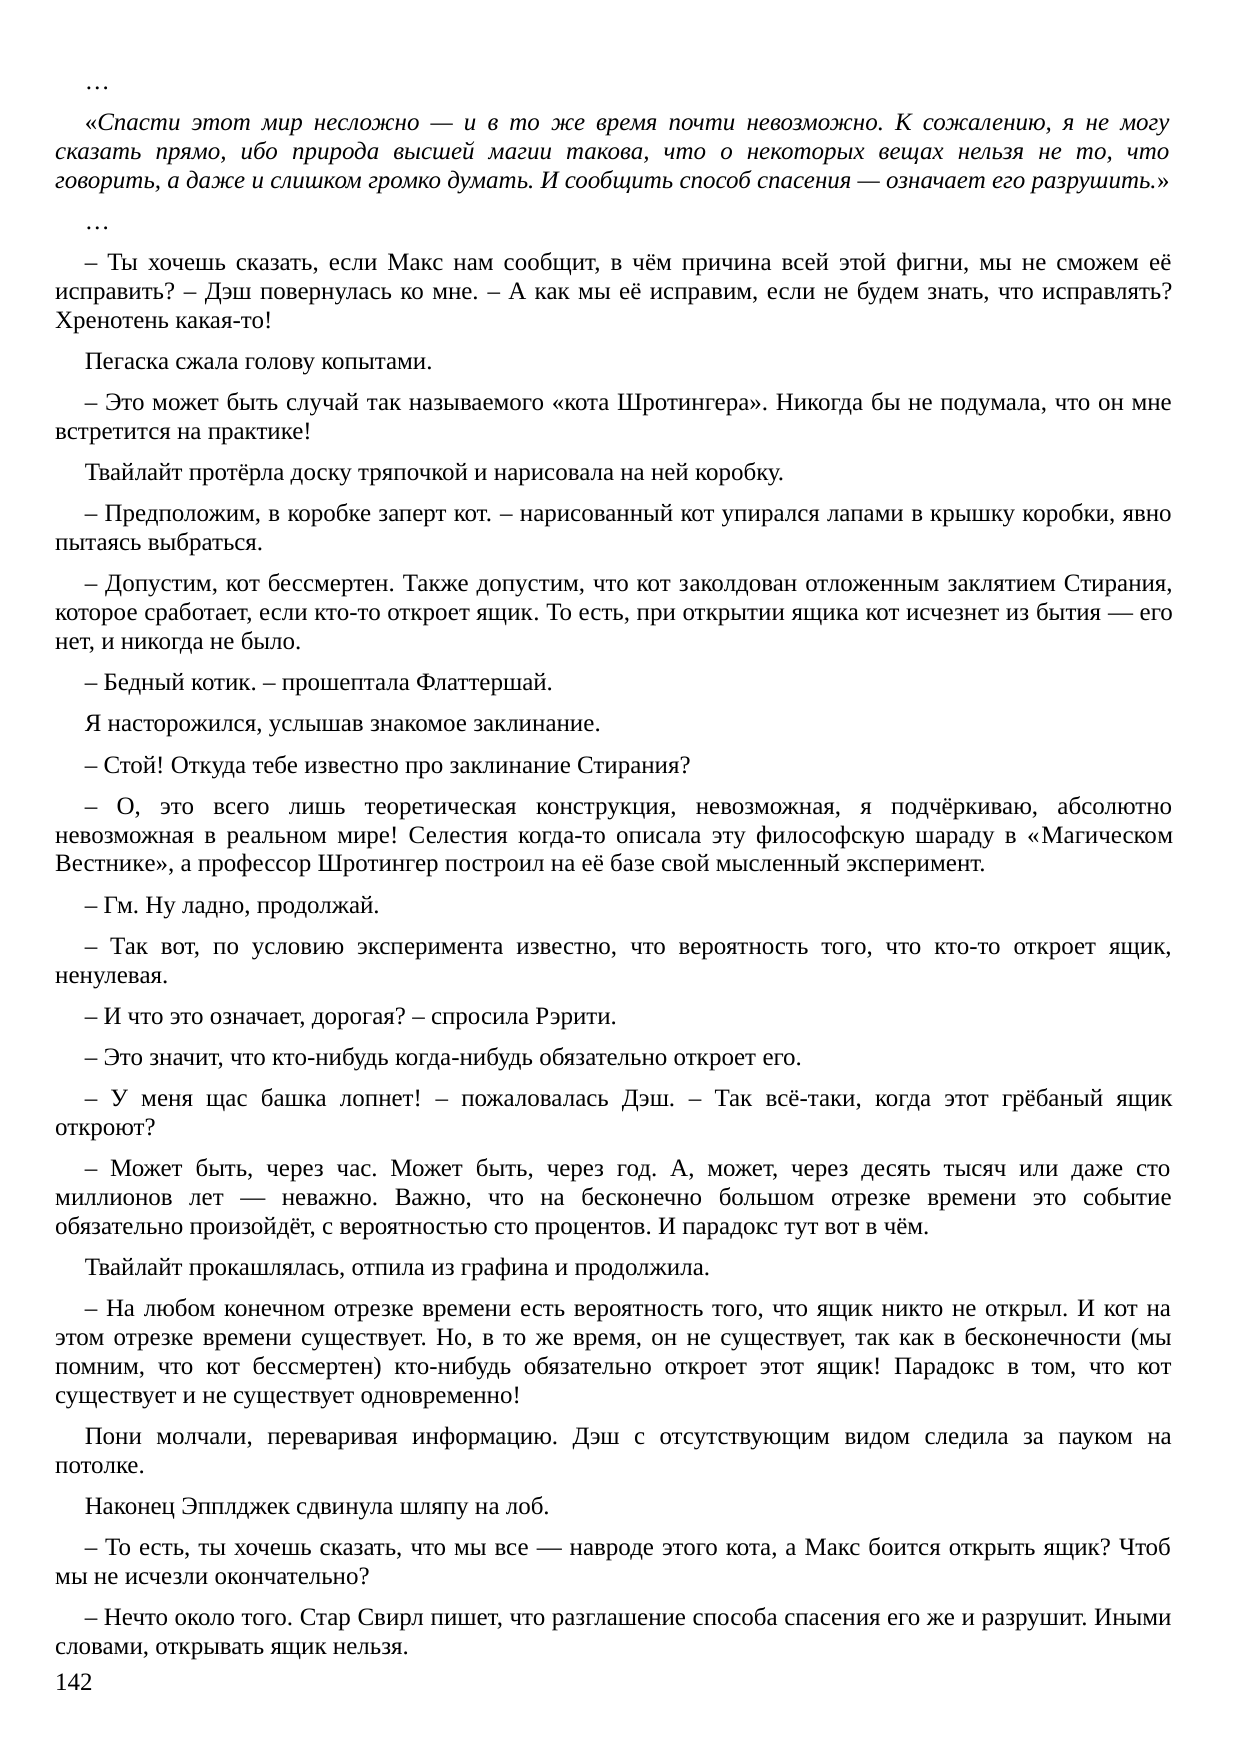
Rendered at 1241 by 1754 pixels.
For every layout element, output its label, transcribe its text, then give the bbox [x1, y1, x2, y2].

text – То есть, ты хочешь сказать, что мы все — навроде этого кота, а Макс боится открыть ящик? Чтоб мы не исчезли окончательно? [55, 1532, 1173, 1590]
text «Спасти этот мир несложно — и в то же время почти невозможно. К сожалению, я не могу сказать прямо, ибо природа высшей магии такова, что о некоторых вещах нельзя не то, что говорить, а даже и слишком громко думать. И сообщить способ спасения — означает его разрушить.» [55, 107, 1173, 193]
text – На любом конечном отрезке времени есть вероятность того, что ящик никто не открыл. И кот на этом отрезке времени существует. Но, в то же время, он не существует, так как в бесконечности (мы помним, что кот бессмертен) кто-нибудь обязательно откроет этот ящик! Парадокс в том, что кот существует и не существует одновременно! [55, 1293, 1173, 1408]
text … [55, 206, 1173, 235]
text – Допустим, кот бессмертен. Также допустим, что кот заколдован отложенным заклятием Стирания, которое сработает, если кто-то откроет ящик. То есть, при открытии ящика кот исчезнет из бытия — его нет, и никогда не было. [55, 568, 1173, 655]
text Пони молчали, переваривая информацию. Дэш с отсутствующим видом следила за пауком на потолке. [55, 1421, 1173, 1478]
text Твайлайт прокашлялась, отпила из графина и продолжила. [55, 1252, 1173, 1281]
text – Стой! Откуда тебе известно про заклинание Стирания? [55, 750, 1173, 778]
text Твайлайт протёрла доску тряпочкой и нарисовала на ней коробку. [55, 457, 1173, 486]
text – Гм. Ну ладно, продолжай. [55, 890, 1173, 918]
text – Бедный котик. – прошептала Флаттершай. [55, 667, 1173, 696]
text Пегаска сжала голову копытами. [55, 346, 1173, 375]
text – Это может быть случай так называемого «кота Шротингера». Никогда бы не подумала, что он мне встретится на практике! [55, 387, 1173, 445]
text Наконец Эпплджек сдвинула шляпу на лоб. [55, 1491, 1173, 1520]
text – И что это означает, дорогая? – спросила Рэрити. [55, 1001, 1173, 1030]
text – Может быть, через час. Может быть, через год. А, может, через десять тысяч или даже сто миллионов лет — неважно. Важно, что на бесконечно большом отрезке времени это событие обязательно произойдёт, с вероятностью сто процентов. И парадокс тут вот в чём. [55, 1153, 1173, 1240]
text – О, это всего лишь теоретическая конструкция, невозможная, я подчёркиваю, абсолютно невозможная в реальном мире! Селестия когда-то описала эту философскую шараду в «Магическом Вестнике», а профессор Шротингер построил на её базе свой мысленный эксперимент. [55, 791, 1173, 877]
text – Это значит, что кто-нибудь когда-нибудь обязательно откроет его. [55, 1042, 1173, 1071]
text – Предположим, в коробке заперт кот. – нарисованный кот упирался лапами в крышку коробки, явно пытаясь выбраться. [55, 498, 1173, 556]
text Я насторожился, услышав знакомое заклинание. [55, 708, 1173, 737]
text … [55, 66, 1173, 95]
text – Нечто около того. Стар Свирл пишет, что разглашение способа спасения его же и разрушит. Иными словами, открывать ящик нельзя. [55, 1602, 1173, 1660]
text – Так вот, по условию эксперимента известно, что вероятность того, что кто-то откроет ящик, ненулевая. [55, 931, 1173, 988]
text – Ты хочешь сказать, если Макс нам сообщит, в чём причина всей этой фигни, мы не сможем её исправить? – Дэш повернулась ко мне. – А как мы её исправим, если не будем знать, что исправлять? Хренотень какая-то! [55, 247, 1173, 333]
text – У меня щас башка лопнет! – пожаловалась Дэш. – Так всё-таки, когда этот грёбаный ящик откроют? [55, 1083, 1173, 1141]
